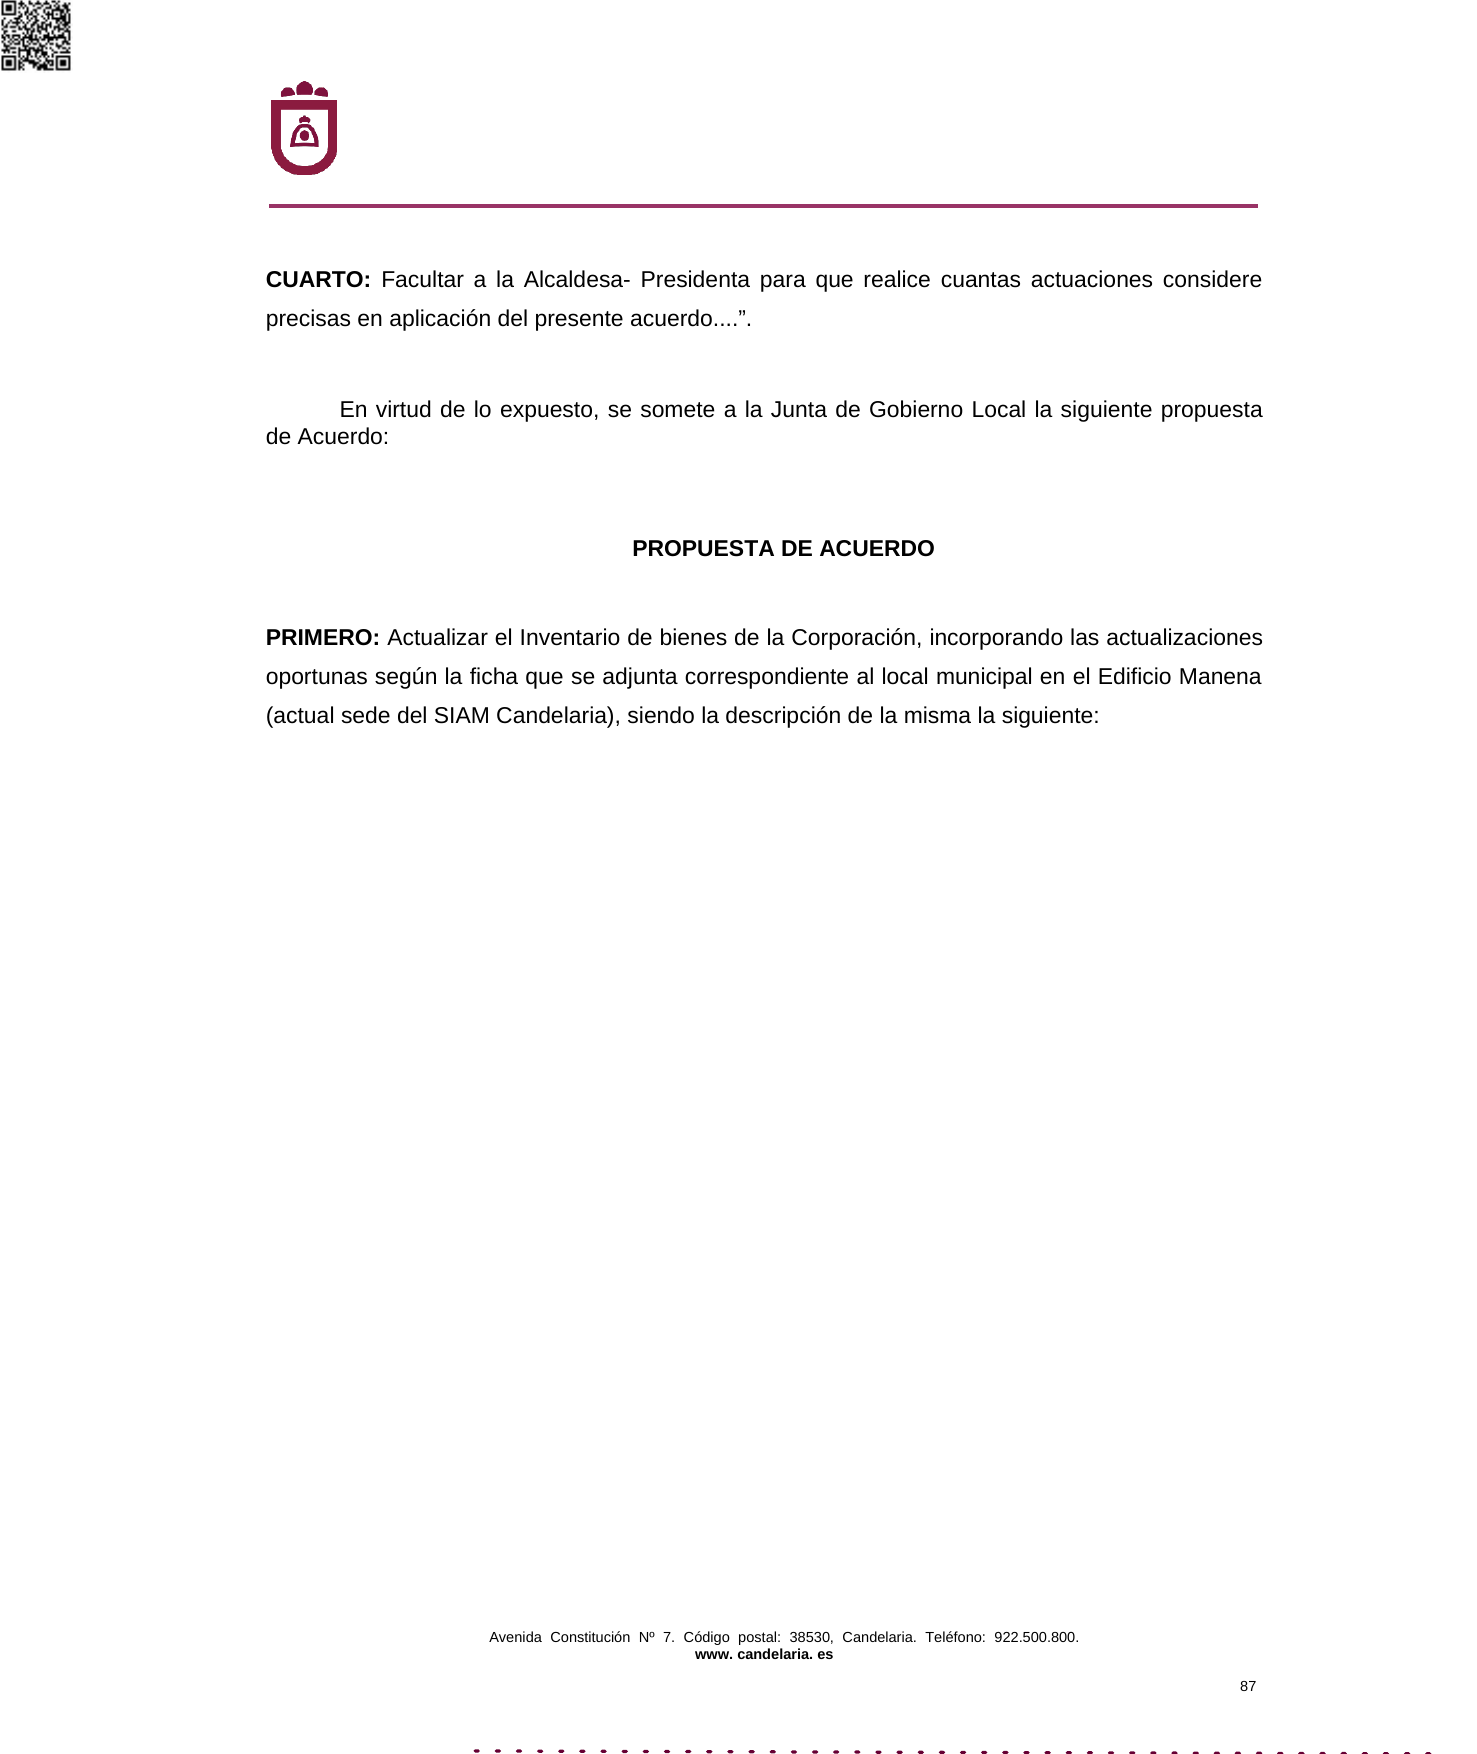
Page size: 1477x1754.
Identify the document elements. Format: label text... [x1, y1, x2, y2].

text PRIMERO: Actualizar el Inventario de bienes de la Corporación, incorporando las actualizaciones oportunas según la ficha que se adjunta correspondiente al local municipal en el Edificio Manena (actual sede del SIAM Candelaria), siendo la descripción de la misma la siguiente: [266, 623, 1263, 729]
subtitle PROPUESTA DE ACUERDO [271, 535, 1303, 562]
text En virtud de lo expuesto, se somete a la Junta de Gobierno Local la siguiente propuesta de Acuerdo: [266, 396, 1263, 450]
text CUARTO: Facultar a la Alcaldesa- Presidenta para que realice cuantas actuaciones considere precisas en aplicación del presente acuerdo....”. [266, 266, 1263, 332]
